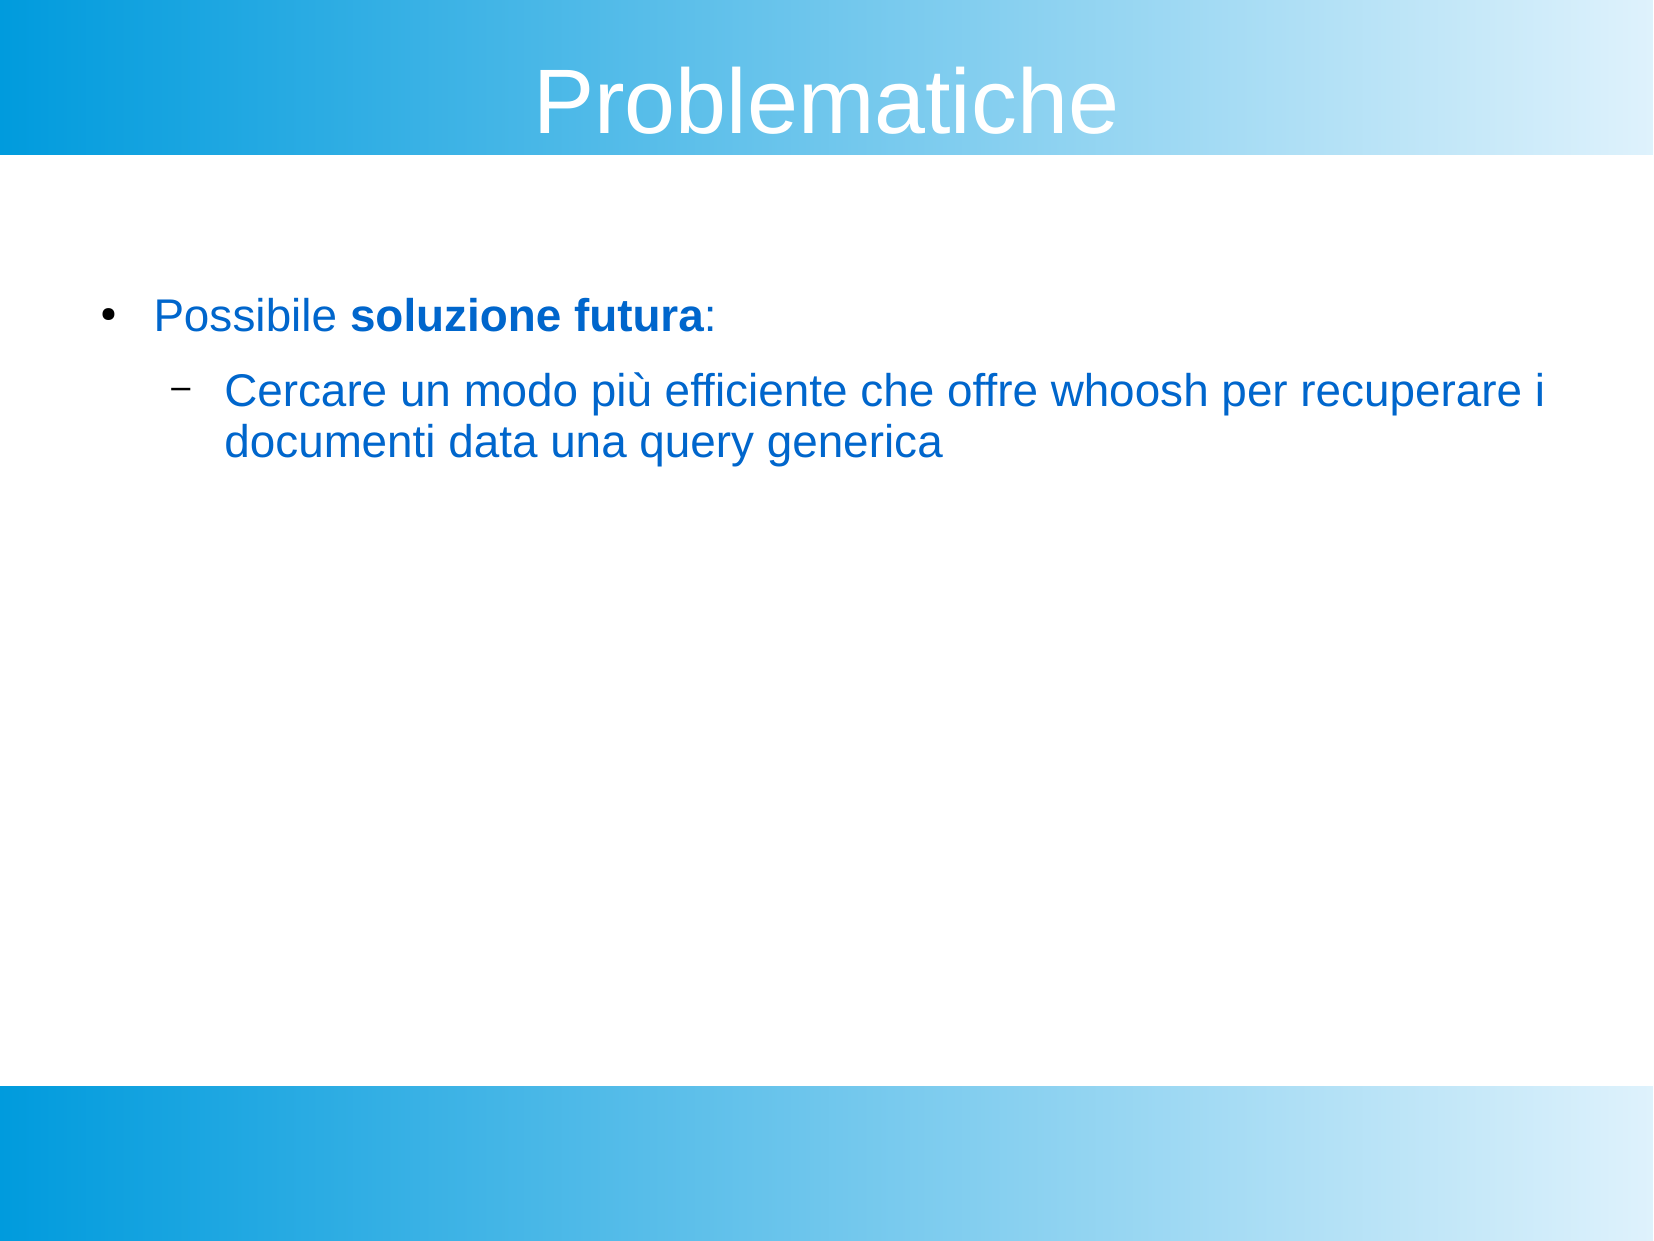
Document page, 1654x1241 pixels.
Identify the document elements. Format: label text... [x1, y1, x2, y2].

title Problematiche [82, 49, 1571, 155]
list Possibile soluzione futura: Cercare un modo più efficiente che offre whoosh per recuperare i documenti data una query generica [82, 290, 1571, 1010]
